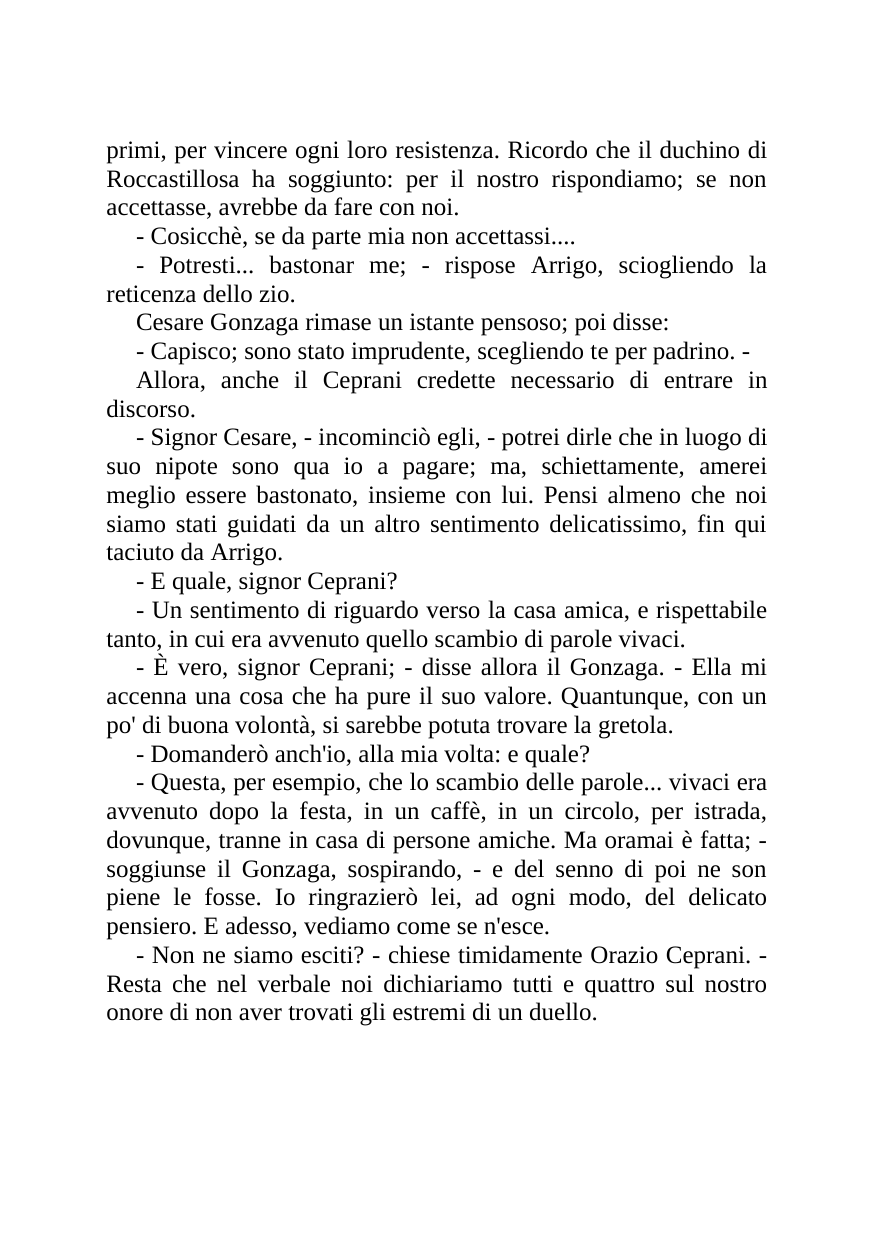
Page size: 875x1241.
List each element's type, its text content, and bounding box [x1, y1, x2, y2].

text - Capisco; sono stato imprudente, scegliendo te per padrino. - [106, 336, 768, 365]
text Allora, anche il Ceprani credette necessario di entrare in discorso. [106, 365, 768, 422]
text - E quale, signor Ceprani? [106, 566, 768, 595]
text - Un sentimento di riguardo verso la casa amica, e rispettabile tanto, in cui era avvenuto quello scambio di parole vivaci. [106, 595, 768, 652]
text primi, per vincere ogni loro resistenza. Ricordo che il duchino di Roccastillosa ha soggiunto: per il nostro rispondiamo; se non accettasse, avrebbe da fare con noi. [106, 135, 768, 221]
text - Domanderò anch'io, alla mia volta: e quale? [106, 739, 768, 767]
text - Questa, per esempio, che lo scambio delle parole... vivaci era avvenuto dopo la festa, in un caffè, in un circolo, per istrada, dovunque, tranne in casa di persone amiche. Ma oramai è fatta; - soggiunse il Gonzaga, sospirando, - e del senno di poi ne son piene le fosse. Io ringrazierò lei, ad ogni modo, del delicato pensiero. E adesso, vediamo come se n'esce. [106, 767, 768, 940]
text - Signor Cesare, - incominciò egli, - potrei dirle che in luogo di suo nipote sono qua io a pagare; ma, schiettamente, amerei meglio essere bastonato, insieme con lui. Pensi almeno che noi siamo stati guidati da un altro sentimento delicatissimo, fin qui taciuto da Arrigo. [106, 422, 768, 566]
text - Cosicchè, se da parte mia non accettassi.... [106, 221, 768, 250]
text - Potresti... bastonar me; - rispose Arrigo, sciogliendo la reticenza dello zio. [106, 250, 768, 307]
text Cesare Gonzaga rimase un istante pensoso; poi disse: [106, 307, 768, 336]
text - Non ne siamo esciti? - chiese timidamente Orazio Ceprani. - Resta che nel verbale noi dichiariamo tutti e quattro sul nostro onore di non aver trovati gli estremi di un duello. [106, 940, 768, 1026]
text - È vero, signor Ceprani; - disse allora il Gonzaga. - Ella mi accenna una cosa che ha pure il suo valore. Quantunque, con un po' di buona volontà, si sarebbe potuta trovare la gretola. [106, 652, 768, 739]
